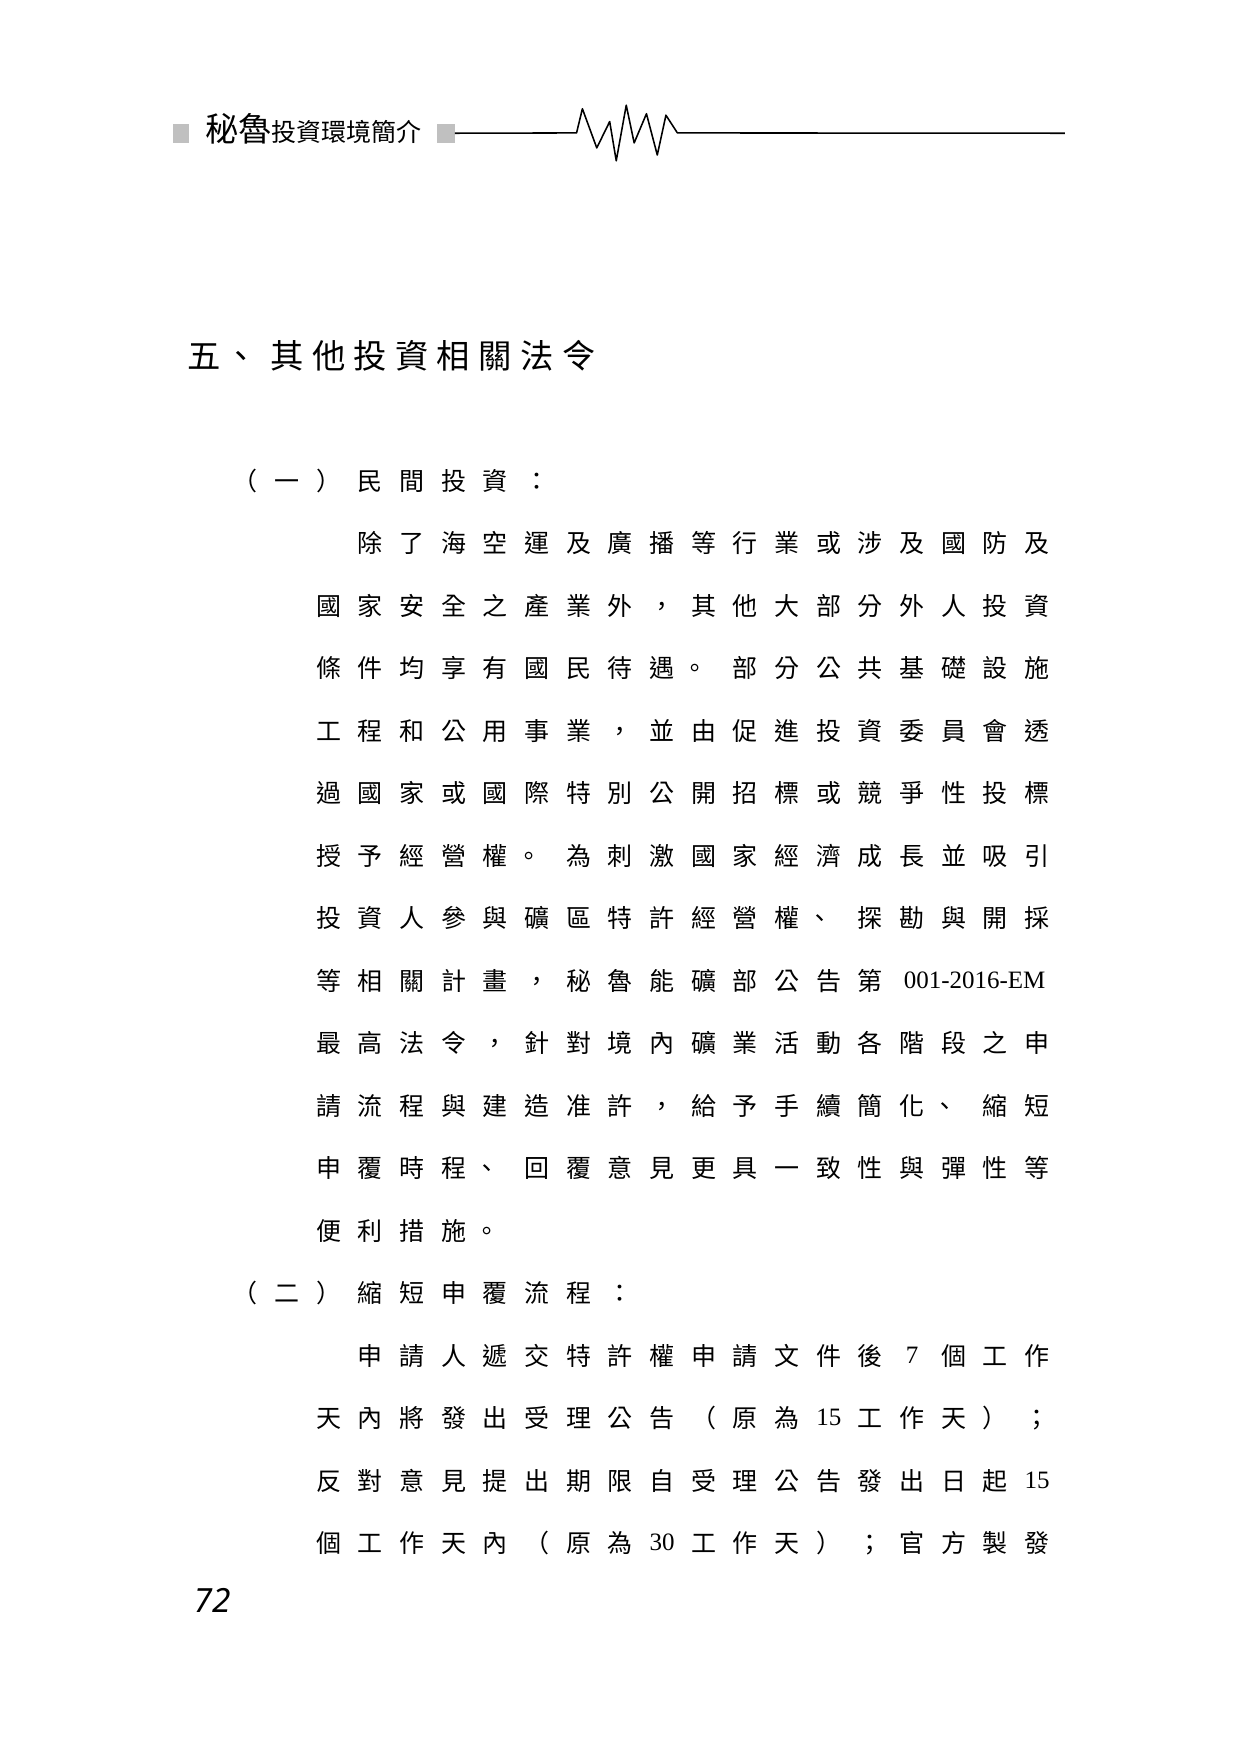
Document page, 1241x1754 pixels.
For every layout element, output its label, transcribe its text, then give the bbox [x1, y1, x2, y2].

text 五、其他投資相關法令 [183, 313, 1058, 375]
text （一）民間投資： [207, 438, 1058, 500]
text （二）縮短申覆流程： [207, 1250, 1058, 1313]
text 申請人遞交特許權申請文件後7個工作天內將發出受理公告（原為15工作天）；反對意見提出期限自受理公告發出日起15個工作天內（原為30工作天）；官方製發 [281, 1313, 1058, 1563]
text 除了海空運及廣播等行業或涉及國防及國家安全之產業外，其他大部分外人投資條件均享有國民待遇。部分公共基礎設施工程和公用事業，並由促進投資委員會透過國家或國際特別公開招標或競爭性投標授予經營權。為刺激國家經濟成長並吸引投資人參與礦區特許經營權、探勘與開採等相關計畫，秘魯能礦部公告第001-2016-EM最高法令，針對境內礦業活動各階段之申請流程與建造准許，給予手續簡化、縮短申覆時程、回覆意見更具一致性與彈性等便利措施。 [281, 500, 1058, 1250]
